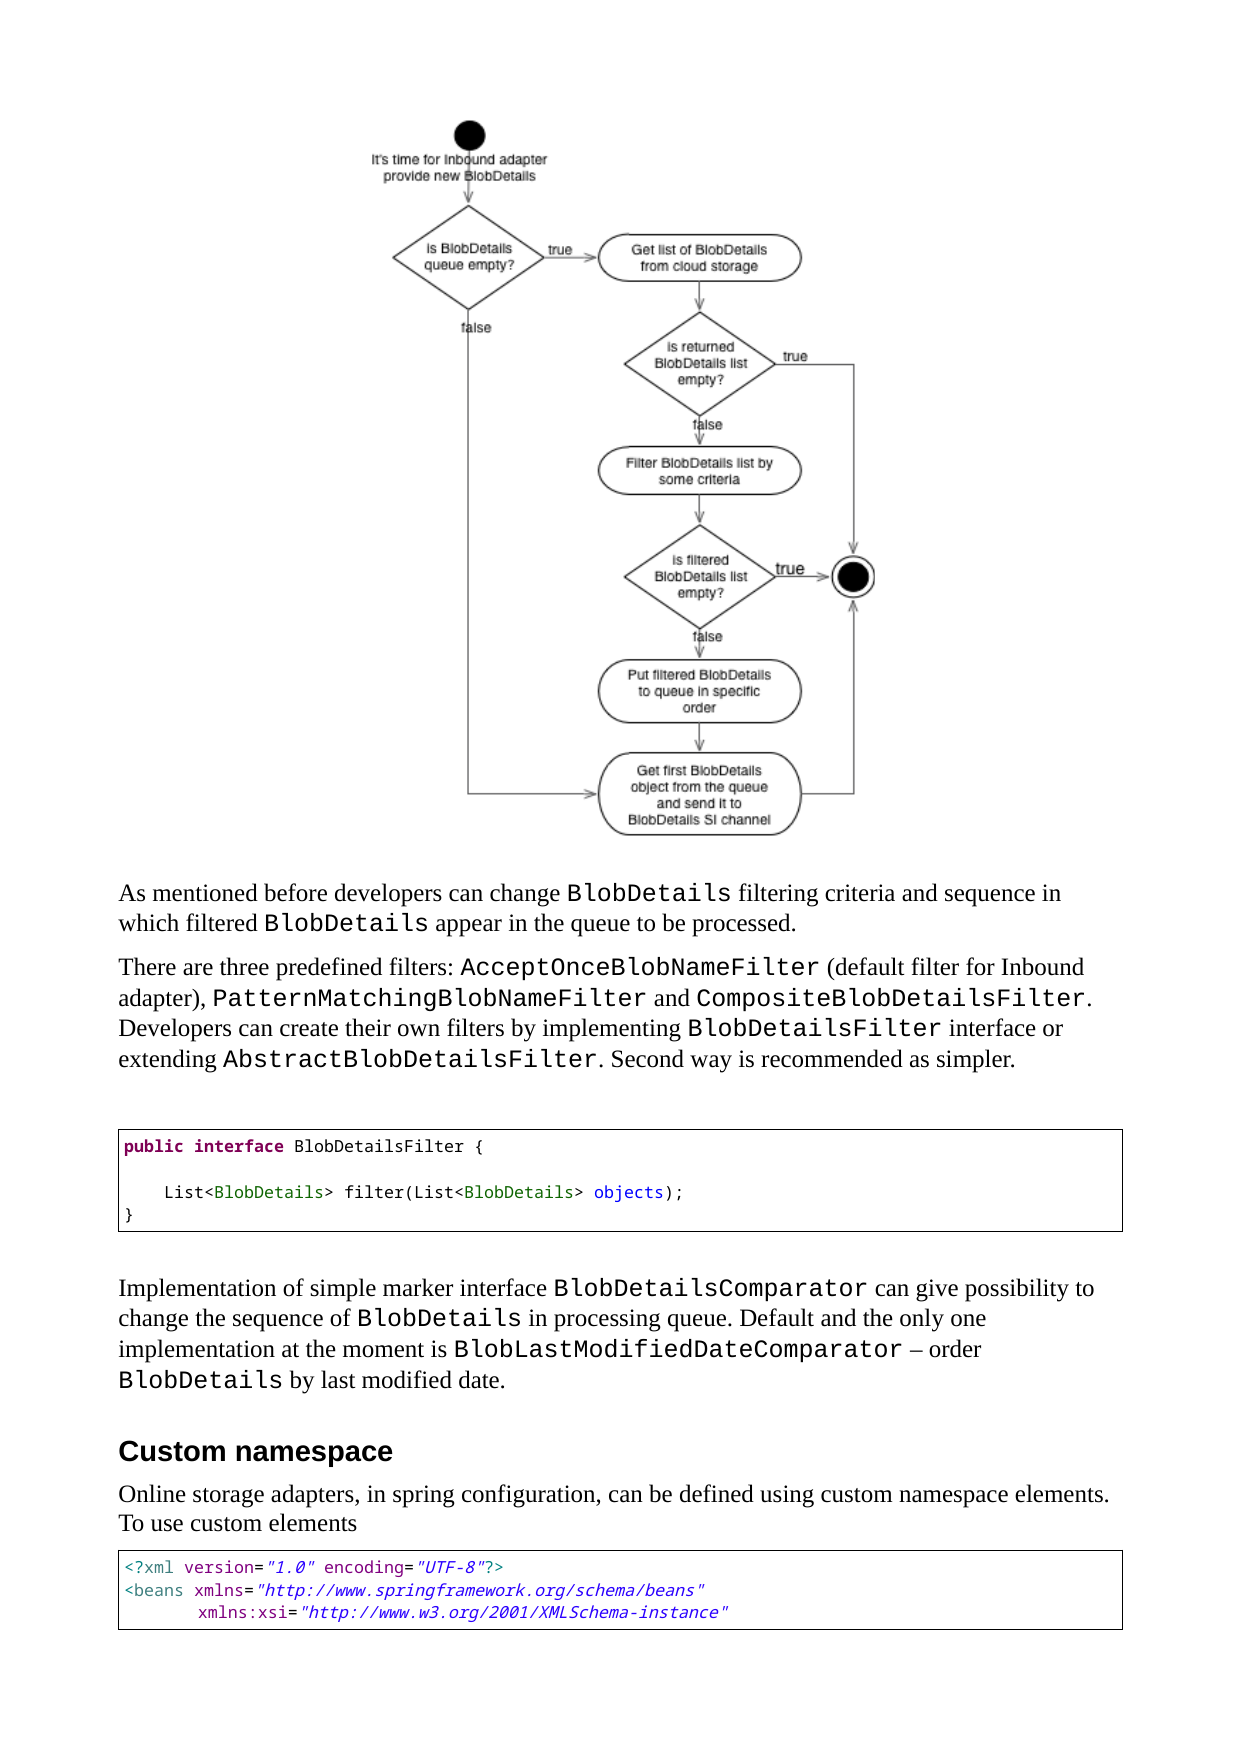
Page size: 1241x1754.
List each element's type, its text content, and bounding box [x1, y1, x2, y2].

text As mentioned before developers can change BlobDetails filtering criteria and sequence in which filtered BlobDetails appear in the queue to be processed. [118, 878, 1122, 939]
text Implementation of simple marker interface BlobDetailsComparator can give possibility to change the sequence of BlobDetails in processing queue. Default and the only one implementation at the moment is BlobLastModifiedDateComparator – order BlobDetails by last modified date. [118, 1273, 1122, 1396]
text There are three predefined filters: AcceptOnceBlobNameFilter (default filter for Inbound adapter), PatternMatchingBlobNameFilter and CompositeBlobDetailsFilter. Developers can create their own filters by implementing BlobDetailsFilter interface or extending AbstractBlobDetailsFilter. Second way is recommended as simpler. [118, 952, 1122, 1075]
picture [364, 118, 875, 837]
table_header <?xml version="1.0" encoding="UTF-8"?> <beans xmlns="http://www.springframework.org/schema/beans" xmlns:xsi="http://www.w3.org/2001/XMLSchema-instance" [119, 1551, 1122, 1629]
subtitle Custom namespace [118, 1433, 1122, 1467]
table_header public interface BlobDetailsFilter { List<BlobDetails> filter(List<BlobDetails> objects); } [119, 1130, 1122, 1231]
text Online storage adapters, in spring configuration, can be defined using custom namespace elements. To use custom elements [118, 1479, 1122, 1537]
